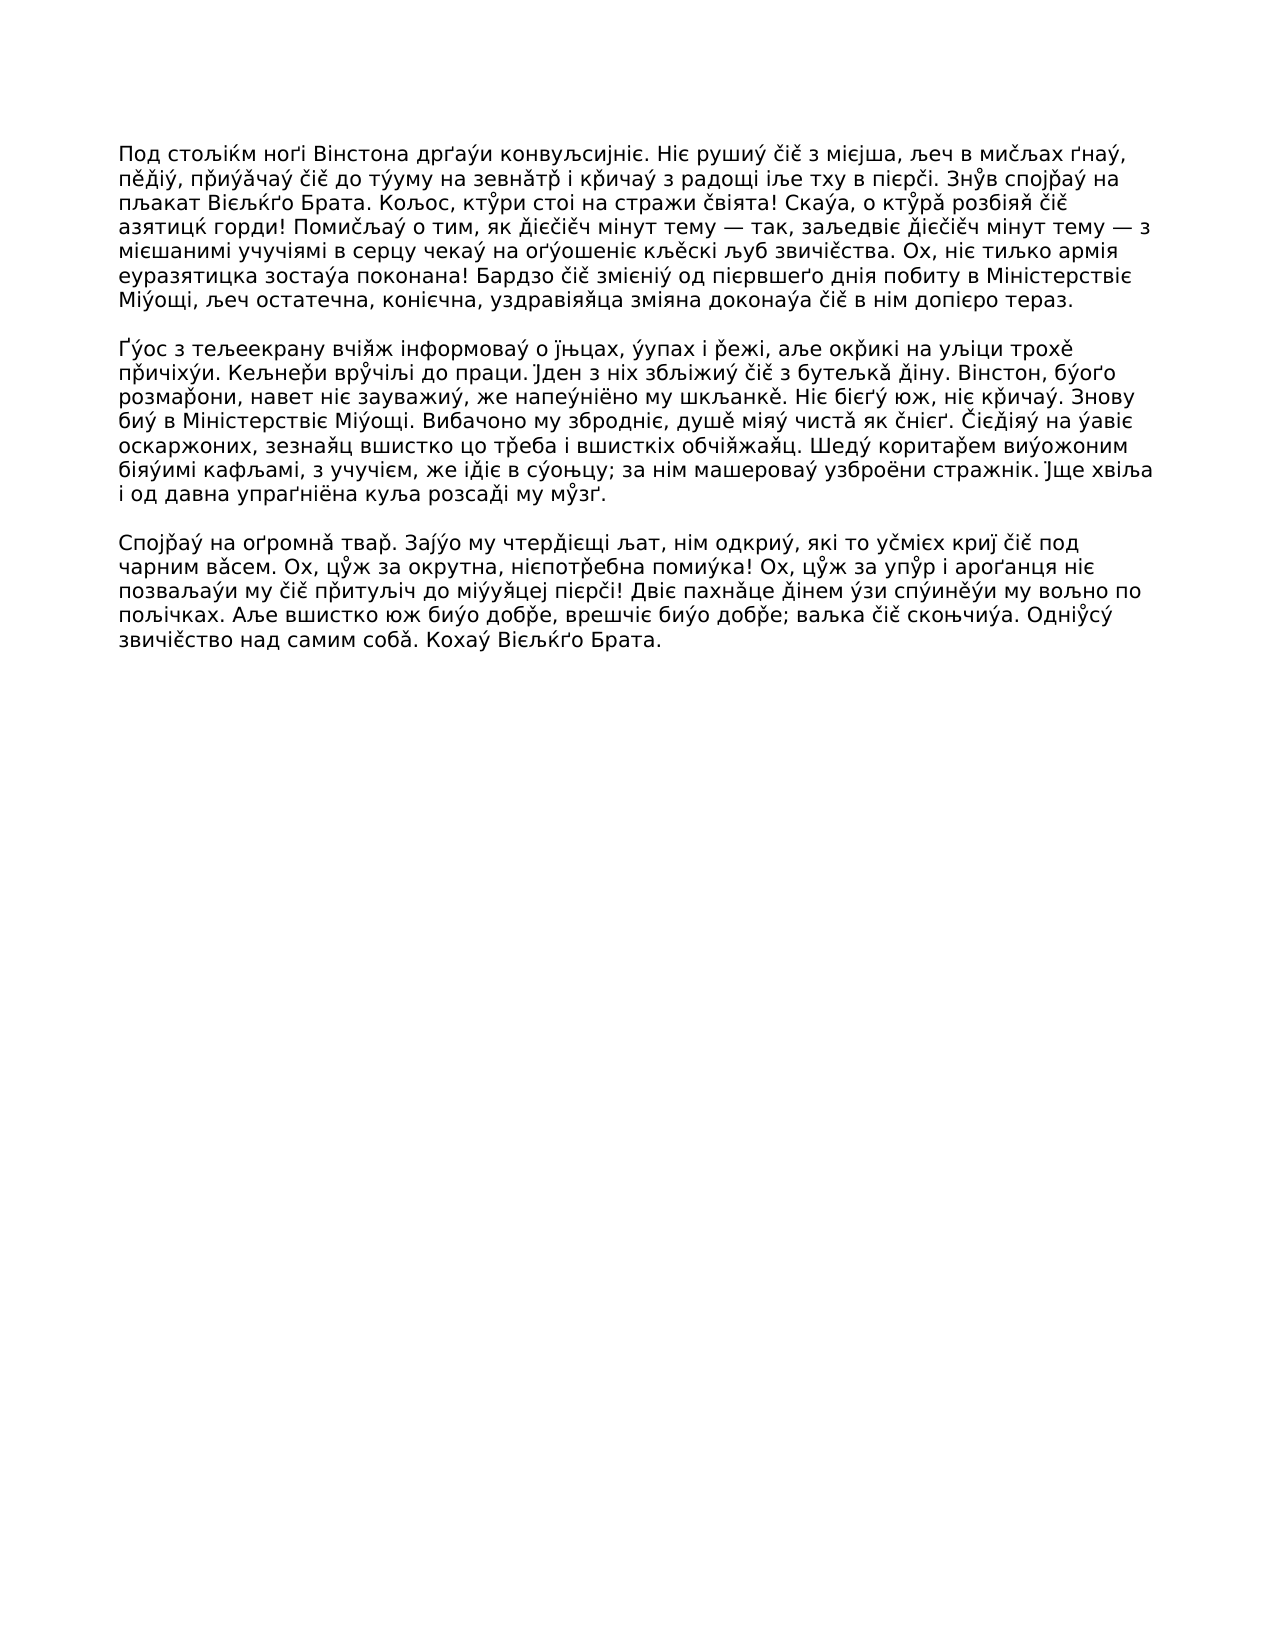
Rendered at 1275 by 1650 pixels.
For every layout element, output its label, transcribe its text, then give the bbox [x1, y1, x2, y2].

text Спојр̌ау́ на оґромна̌ твар̌. Заȷ́у́о му чтерд̌ієщі љат, нім одкриу́, які то ус̌мієх криȷ̈ с̌іє̌ под чарним ва̌сем. Ох, цу̊ж за окрутна, нієпотр̌ебна помиу́ка! Ох, цу̊ж за упу̊р і ароґанця ніє позваљау́и му с̌іє̌ пр̌итуљіч до міу́уя̌цеј пієрс̌і! Двіє пахна̌це д̌інем у́зи спу́ине̌у́и му вољно по пољічках. Аље вшистко юж биу́о добр̌е, врешчіє биу́о добр̌е; ваљка с̌іє̌ скоњчиу́а. Одніу̊су́ звичіє̌ство над самим соба̌. Кохау́ Вієљќґо Брата. [118, 531, 1157, 652]
text Ґу́ос з тељеекрану вчія̌ж інформовау́ о ȷ̈њцах, у́упах і р̌ежі, аље окр̌икі на уљіци трохе̌ пр̌ичіху́и. Кељнер̌и вру̊чіљі до праци. Ј̈ден з ніх збљіжиу́ с̌іє̌ з бутељка̌ д̌іну. Вінстон, бу́оґо розмар̌они, навет ніє зауважиу́, же напеу́ніёно му шкљанке̌. Ніє бієґу́ юж, ніє кр̌ичау́. Знову биу́ в Міністерствіє Міу́ощі. Вибачоно му збродніє, душе̌ міяу́ чиста̌ як с̌нієґ. С̌ієд̌іяу́ на у́авіє оскаржоних, зезная̌ц вшистко цо тр̌еба і вшисткіх обчія̌жая̌ц. Шеду́ коритар̌ем виу́ожоним біяу́имі кафљамі, з учучієм, же ід̌іє в су́оњцу; за нім машеровау́ узброёни стражнік. Ј̈ще хвіља і од давна упраґніёна куља розсад̌і му му̊зґ. [118, 337, 1157, 506]
text Под стољіќм ноґі Вінстона дрґау́и конвуљсијніє. Ніє рушиу́ с̌іє̌ з мієјша, љеч в мис̌љах ґнау́, пе̌д̌іу́, пр̌иу́а̌чау́ с̌іє̌ до ту́уму на зевна̌тр̌ і кр̌ичау́ з радощі іље тху в пієрс̌і. Зну̊в спојр̌ау́ на пљакат Вієљќґо Брата. Кољос, кту̊ри стоі на стражи с̌віята! Скау́а, о кту̊ра̌ розбіяя̌ с̌іє̌ азятицќ горди! Помис̌љау́ о тим, як д̌ієс̌іє̌ч мінут тему — так, заљедвіє д̌ієс̌іє̌ч мінут тему — з мієшанимі учучіямі в серцу чекау́ на оґу́ошеніє кље̌скі љуб звичіє̌ства. Ох, ніє тиљко армія еуразятицка зостау́а поконана! Бардзо с̌іє̌ змієніу́ од пієрвшеґо днія побиту в Міністерствіє Міу́ощі, љеч остатечна, конієчна, уздравіяя̌ца зміяна доконау́а с̌іє̌ в нім допієро тераз. [118, 142, 1157, 312]
